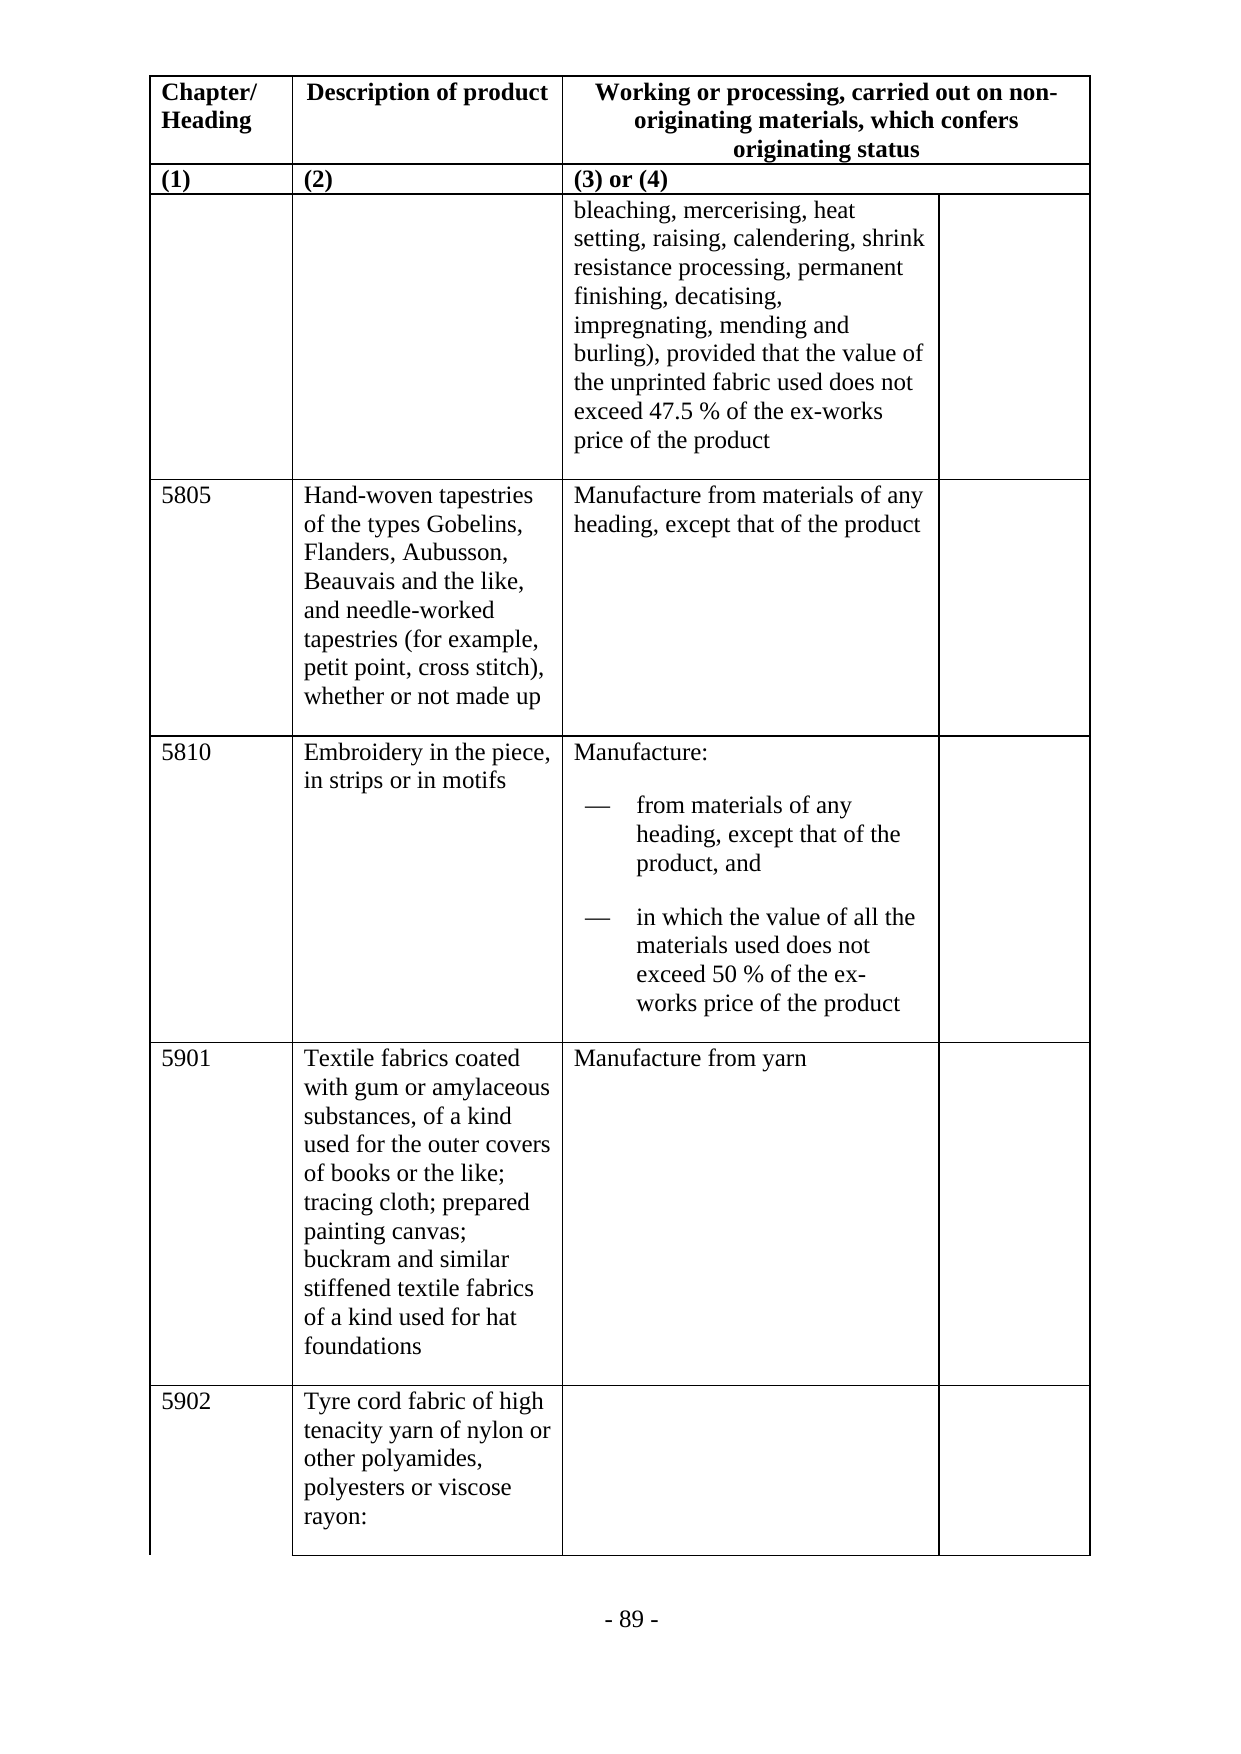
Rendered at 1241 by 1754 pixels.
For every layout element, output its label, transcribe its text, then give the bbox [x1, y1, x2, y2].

table_cell in which the value of all the materials used does not exceed 50 % of the ex-works price of the product [625, 902, 928, 1042]
table_header from materials of any heading, except that of the product, and [625, 790, 928, 902]
table_cell (3) or (4) [563, 165, 1089, 193]
table_cell 5901 [151, 1043, 292, 1384]
table_cell [940, 1043, 1089, 1384]
table_header Working or processing, carried out on non-originating materials, which confers originating status [563, 77, 1089, 163]
table_cell [940, 737, 1089, 1042]
table_header — [574, 790, 625, 902]
table_cell [940, 480, 1089, 735]
table_cell Manufacture from yarn [563, 1043, 938, 1384]
table_cell bleaching, mercerising, heat setting, raising, calendering, shrink resistance processing, permanent finishing, decatising, impregnating, mending and burling), provided that the value of the unprinted fabric used does not exceed 47.5 % of the ex-works price of the product [563, 195, 938, 478]
table_cell Embroidery in the piece, in strips or in motifs [293, 737, 562, 1042]
table_cell [563, 1386, 938, 1555]
table_cell [151, 195, 292, 478]
table_cell Manufacture from materials of any heading, except that of the product [563, 480, 938, 735]
table_cell [940, 1386, 1089, 1555]
table_cell 5902 [151, 1386, 292, 1555]
table_cell (1) [151, 165, 292, 193]
table_cell (2) [293, 165, 562, 193]
table_header Description of product [293, 77, 562, 163]
table_cell 5810 [151, 737, 292, 1042]
table_cell Hand-woven tapestries of the types Gobelins, Flanders, Aubusson, Beauvais and the like, and needle-worked tapestries (for example, petit point, cross stitch), whether or not made up [293, 480, 562, 735]
table_cell Manufacture: [563, 737, 938, 1042]
table_cell — [574, 902, 625, 1042]
table_cell [940, 195, 1089, 478]
table_cell [293, 195, 562, 478]
table_cell Tyre cord fabric of high tenacity yarn of nylon or other polyamides, polyesters or viscose rayon: [293, 1386, 562, 1555]
table_header Chapter/ Heading [151, 77, 292, 163]
table_cell Textile fabrics coated with gum or amylaceous substances, of a kind used for the outer covers of books or the like; tracing cloth; prepared painting canvas; buckram and similar stiffened textile fabrics of a kind used for hat foundations [293, 1043, 562, 1384]
table_cell 5805 [151, 480, 292, 735]
